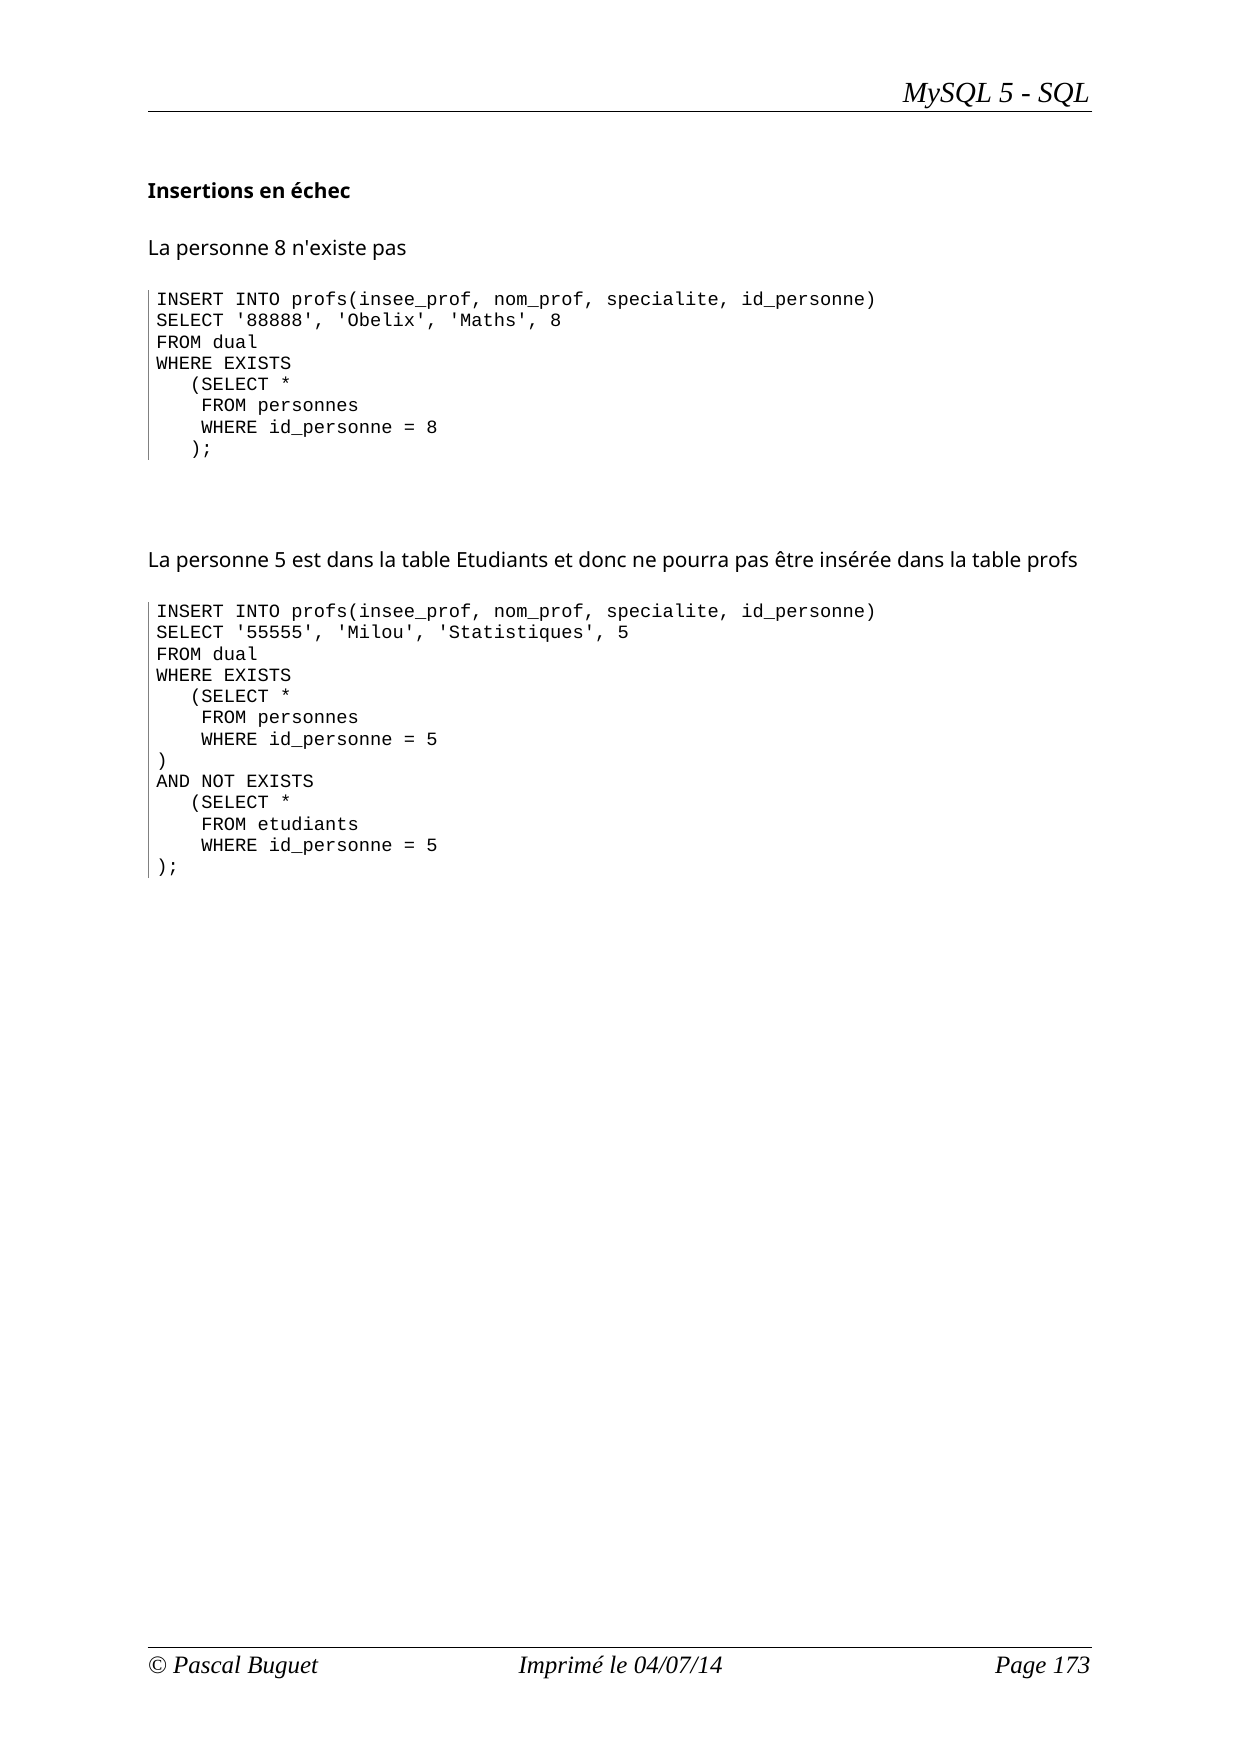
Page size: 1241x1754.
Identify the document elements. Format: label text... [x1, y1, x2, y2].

text FROM dual [149, 332, 1092, 354]
text ); [149, 439, 1092, 460]
text SELECT '88888', 'Obelix', 'Maths', 8 [149, 311, 1092, 332]
text La personne 8 n'existe pas [148, 233, 1092, 261]
text FROM etudiants [149, 814, 1092, 836]
text WHERE EXISTS [149, 666, 1092, 687]
text FROM dual [149, 644, 1092, 666]
text ); [149, 857, 1092, 878]
text (SELECT * [149, 687, 1092, 708]
text (SELECT * [149, 375, 1092, 396]
text INSERT INTO profs(insee_prof, nom_prof, specialite, id_personne) [149, 290, 1092, 311]
text FROM personnes [149, 708, 1092, 729]
text ) [149, 751, 1092, 772]
text WHERE EXISTS [149, 354, 1092, 375]
text FROM personnes [149, 396, 1092, 417]
text WHERE id_personne = 5 [149, 729, 1092, 751]
text La personne 5 est dans la table Etudiants et donc ne pourra pas être insérée dans la table profs [148, 545, 1092, 574]
text WHERE id_personne = 8 [149, 417, 1092, 439]
text WHERE id_personne = 5 [149, 836, 1092, 857]
text Insertions en échec [148, 176, 1092, 204]
text INSERT INTO profs(insee_prof, nom_prof, specialite, id_personne) [149, 602, 1092, 623]
text SELECT '55555', 'Milou', 'Statistiques', 5 [149, 623, 1092, 644]
text AND NOT EXISTS [149, 772, 1092, 793]
text (SELECT * [149, 793, 1092, 814]
